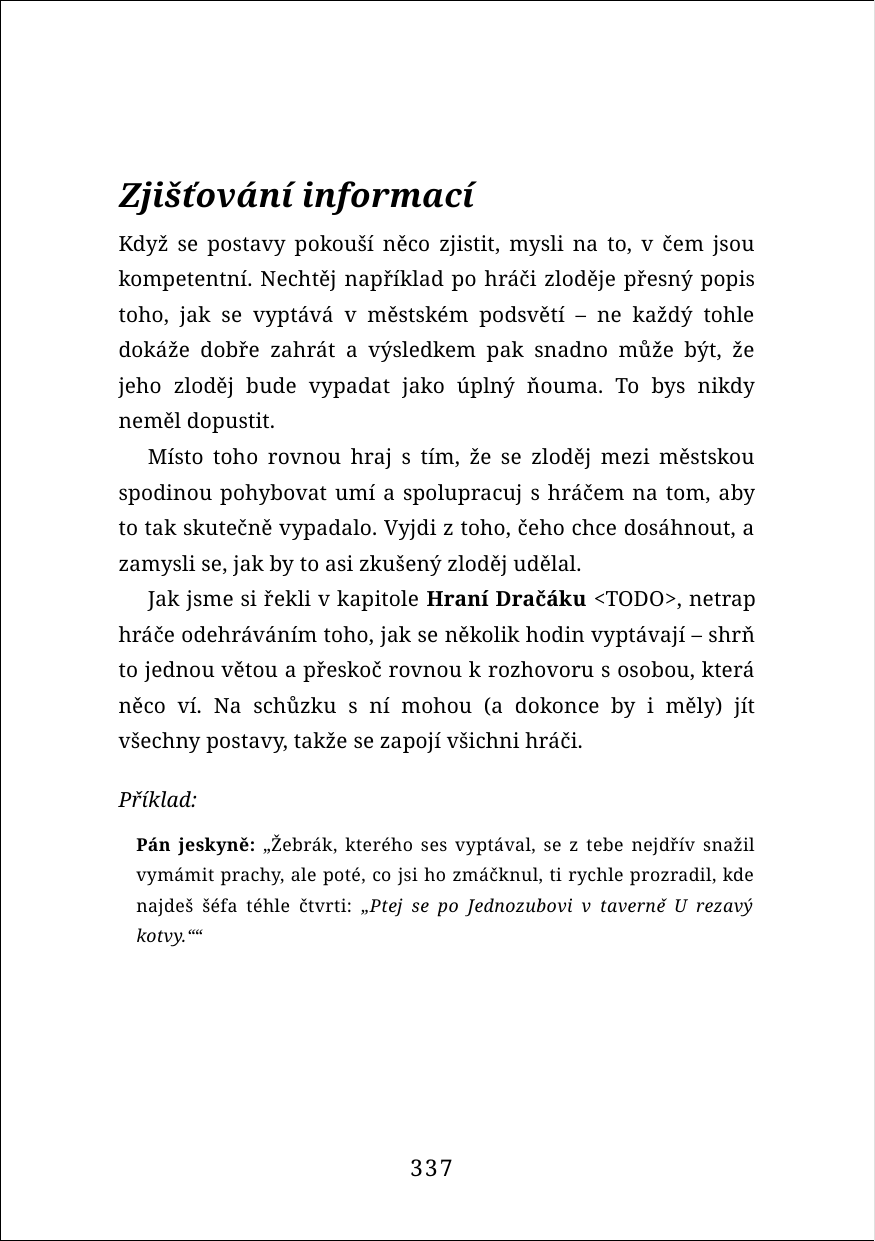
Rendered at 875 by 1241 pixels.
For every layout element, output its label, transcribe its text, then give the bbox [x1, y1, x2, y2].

text Když se postavy pokouší něco zjistit, mysli na to, v čem jsou kompetentní. Nechtěj například po hráči zloděje přesný popis toho, jak se vyptává v městském podsvětí – ne každý tohle dokáže dobře zahrát a výsledkem pak snadno může být, že jeho zloděj bude vypadat jako úplný ňouma. To bys nikdy neměl dopustit. Místo toho rovnou hraj s tím, že se zloděj mezi městskou spodinou pohybovat umí a spolupracuj s hráčem na tom, aby to tak skutečně vypadalo. Vyjdi z toho, čeho chce dosáhnout, a zamysli se, jak by to asi zkušený zloděj udělal. Jak jsme si řekli v kapitole Hraní Dračáku <TODO>, netrap hráče odehráváním toho, jak se několik hodin vyptávají – shrň to jednou větou a přeskoč rovnou k rozhovoru s osobou, která něco ví. Na schůzku s ní mohou (a dokonce by i měly) jít všechny postavy, takže se zapojí všichni hráči. [118, 229, 756, 755]
text Pán jeskyně: „Žebrák, kterého ses vyptával, se z tebe nejdřív snažil vymámit prachy, ale poté, co jsi ho zmáčknul, ti rychle prozradil, kde najdeš šéfa téhle čtvrti: „Ptej se po Jednozubovi v taverně U rezavý kotvy.““ [136, 833, 756, 947]
subtitle Zjišťování informací [118, 172, 756, 217]
text Příklad: [118, 785, 756, 814]
